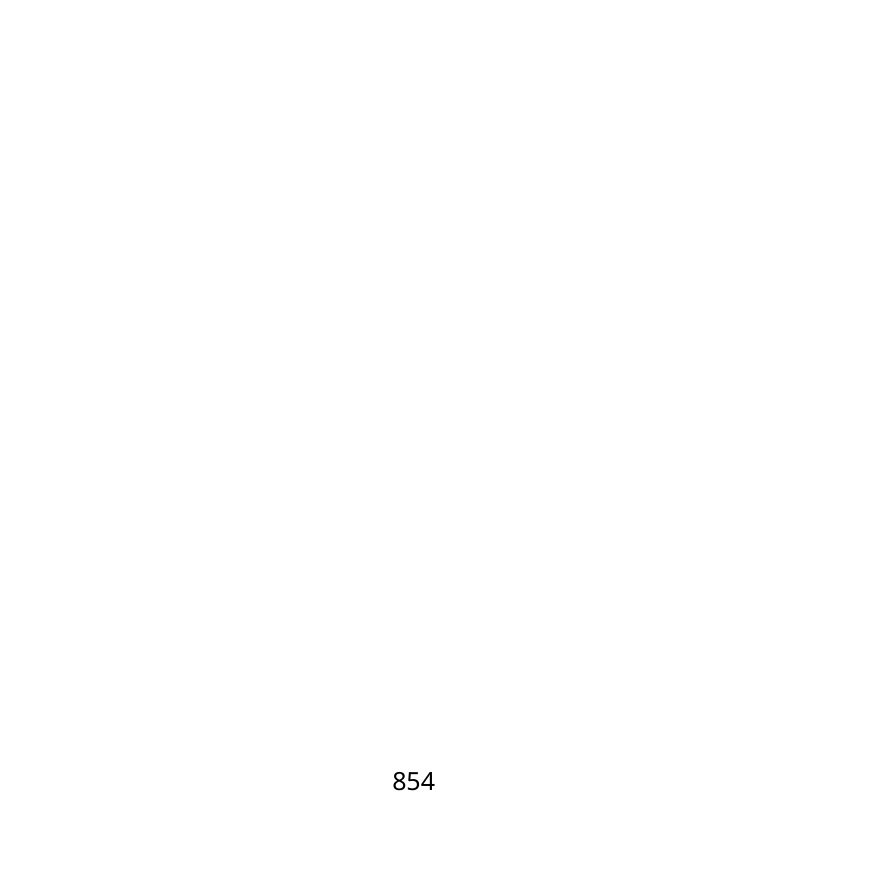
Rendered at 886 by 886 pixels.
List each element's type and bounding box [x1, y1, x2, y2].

table_cell [59, 117, 413, 145]
table_cell [413, 117, 768, 145]
table_header [413, 89, 768, 117]
table_header [59, 89, 413, 117]
